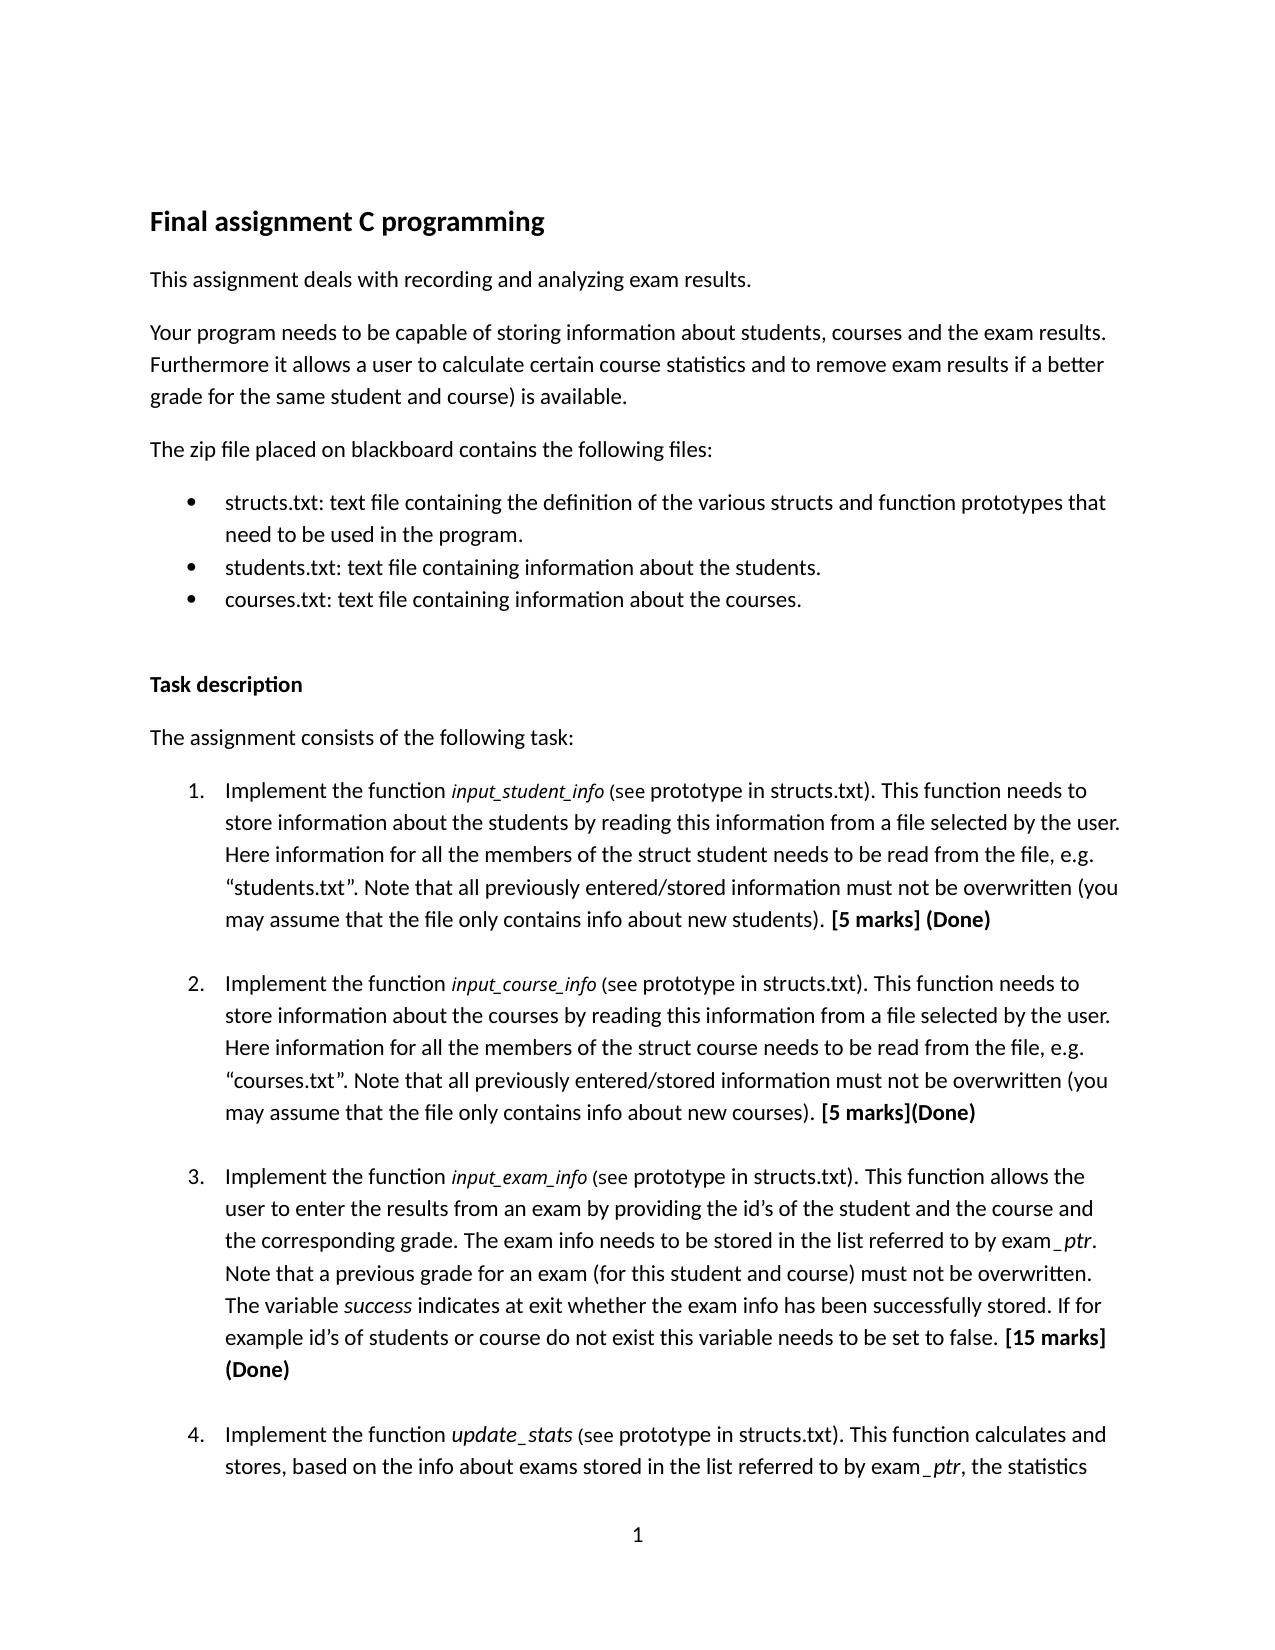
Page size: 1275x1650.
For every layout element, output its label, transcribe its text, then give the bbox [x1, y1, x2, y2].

list Implement the function update_stats (see prototype in structs.txt). This function calculates and stores, based on the info about exams stored in the list referred to by exam_ptr, the statistics [187, 1420, 1125, 1480]
text The zip file placed on blackboard contains the following files: [150, 435, 1125, 463]
list students.txt: text file containing information about the students. [187, 553, 1125, 581]
list Implement the function input_course_info (see prototype in structs.txt). This function needs to store information about the courses by reading this information from a file selected by the user. Here information for all the members of the struct course needs to be read from the file, e.g. “courses.txt”. Note that all previously entered/stored information must not be overwritten (you may assume that the file only contains info about new courses). [5 marks](Done) [187, 969, 1125, 1126]
list Implement the function input_exam_info (see prototype in structs.txt). This function allows the user to enter the results from an exam by providing the id’s of the student and the course and the corresponding grade. The exam info needs to be stored in the list referred to by exam_ptr. Note that a previous grade for an exam (for this student and course) must not be overwritten. The variable success indicates at exit whether the exam info has been successfully stored. If for example id’s of students or course do not exist this variable needs to be set to false. [15 marks](Done) [187, 1162, 1125, 1383]
text The assignment consists of the following task: [150, 723, 1125, 751]
text This assignment deals with recording and analyzing exam results. [150, 265, 1125, 293]
list courses.txt: text file containing information about the courses. [187, 585, 1125, 613]
list Implement the function input_student_info (see prototype in structs.txt). This function needs to store information about the students by reading this information from a file selected by the user. Here information for all the members of the struct student needs to be read from the file, e.g. “students.txt”. Note that all previously entered/stored information must not be overwritten (you may assume that the file only contains info about new students). [5 marks] (Done) [187, 776, 1125, 933]
text Your program needs to be capable of storing information about students, courses and the exam results. Furthermore it allows a user to calculate certain course statistics and to remove exam results if a better grade for the same student and course) is available. [150, 318, 1125, 410]
text Task description [150, 670, 1125, 698]
list structs.txt: text file containing the definition of the various structs and function prototypes that need to be used in the program. [187, 488, 1125, 548]
text Final assignment C programming [150, 203, 1125, 239]
